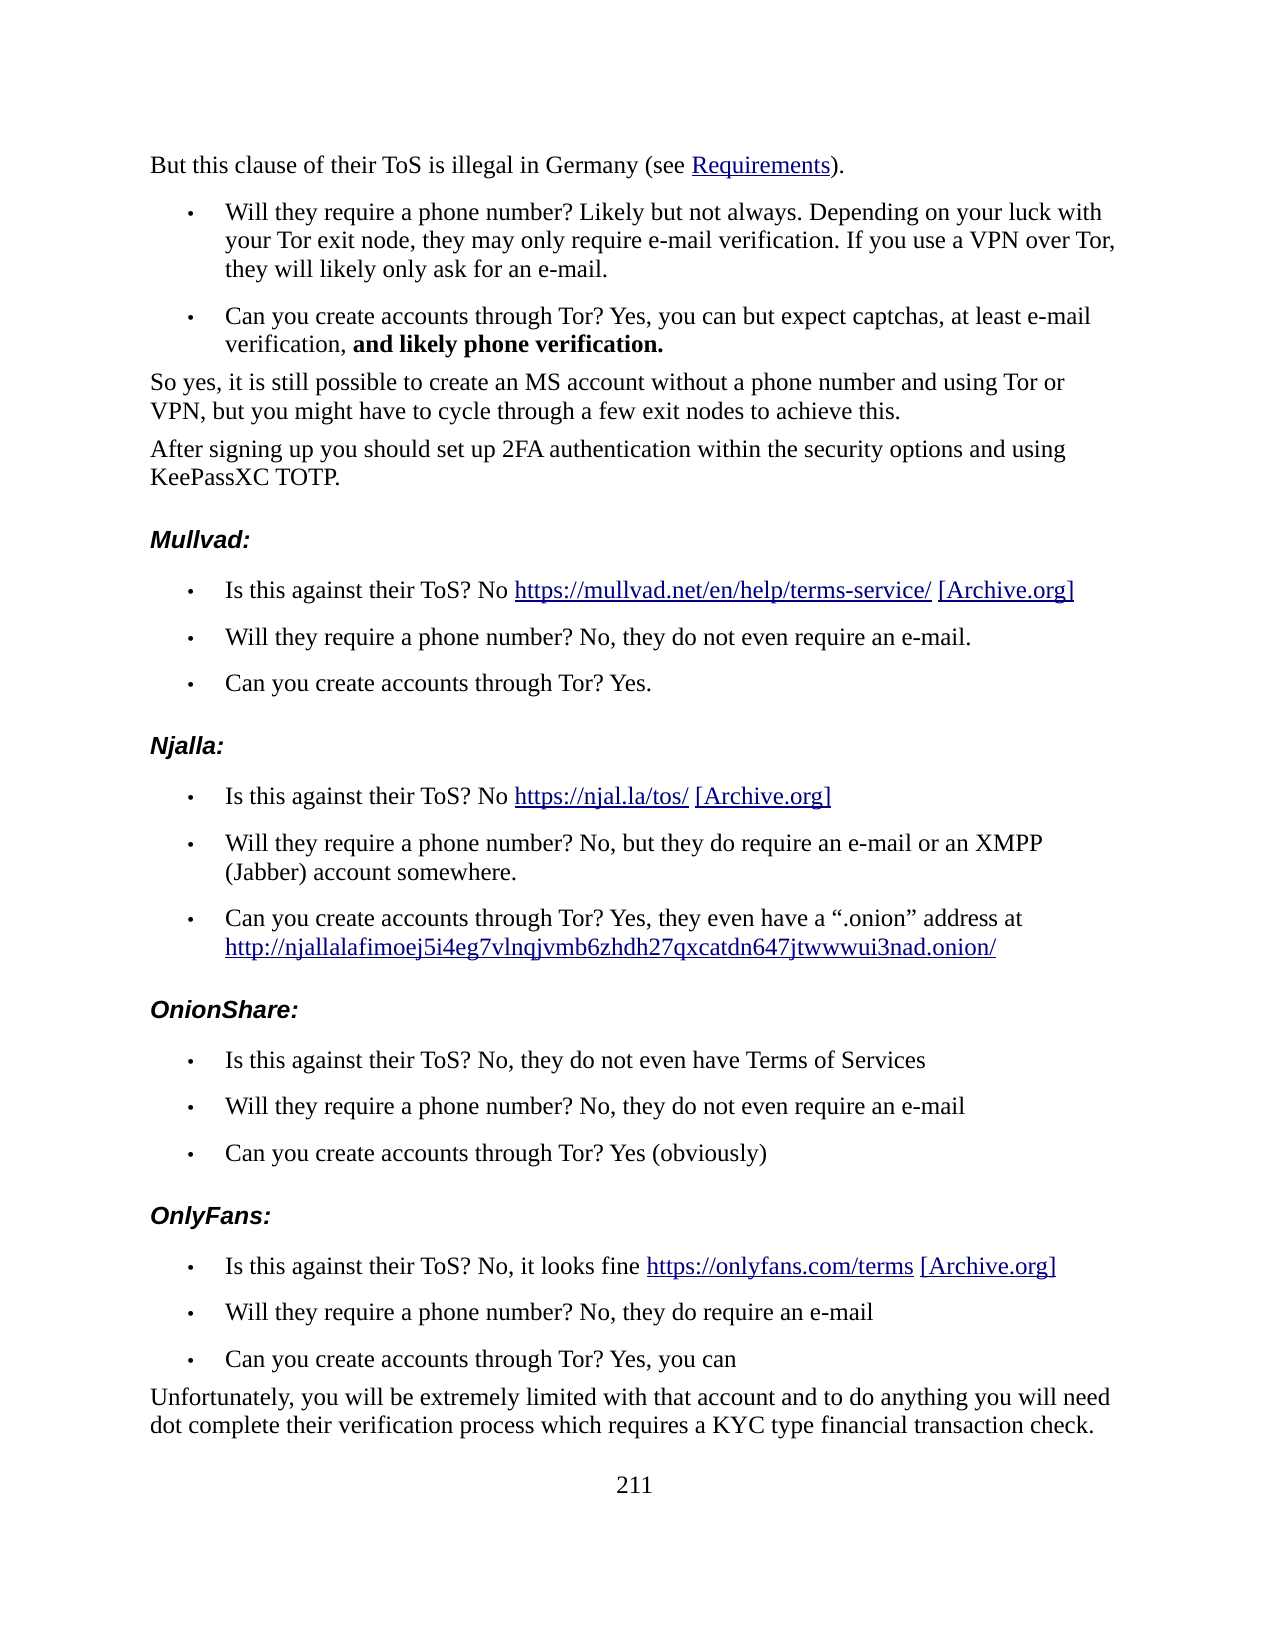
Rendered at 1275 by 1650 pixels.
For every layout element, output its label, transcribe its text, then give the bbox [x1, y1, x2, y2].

list Will they require a phone number? No, they do not even require an e-mail [187, 1091, 1125, 1120]
subtitle OnlyFans: [150, 1201, 1125, 1229]
list Will they require a phone number? Likely but not always. Depending on your luck with your Tor exit node, they may only require e-mail verification. If you use a VPN over Tor, they will likely only ask for an e-mail. [187, 197, 1125, 283]
text So yes, it is still possible to create an MS account without a phone number and using Tor or VPN, but you might have to cycle through a few exit nodes to achieve this. [150, 367, 1125, 425]
list Is this against their ToS? No, it looks fine https://onlyfans.com/terms [Archive.org] [187, 1251, 1125, 1279]
text Unfortunately, you will be extremely limited with that account and to do anything you will need dot complete their verification process which requires a KYC type financial transaction check. [150, 1382, 1125, 1439]
list Will they require a phone number? No, but they do require an e-mail or an XMPP (Jabber) account somewhere. [187, 828, 1125, 885]
list Can you create accounts through Tor? Yes. [187, 668, 1125, 697]
list Will they require a phone number? No, they do require an e-mail [187, 1297, 1125, 1326]
list Can you create accounts through Tor? Yes (obviously) [187, 1138, 1125, 1167]
list Will they require a phone number? No, they do not even require an e-mail. [187, 622, 1125, 651]
list Is this against their ToS? No, they do not even have Terms of Services [187, 1045, 1125, 1073]
text After signing up you should set up 2FA authentication within the security options and using KeePassXC TOTP. [150, 434, 1125, 491]
text But this clause of their ToS is illegal in Germany (see Requirements). [150, 150, 1125, 179]
list Can you create accounts through Tor? Yes, they even have a “.onion” address at http://njallalafimoej5i4eg7vlnqjvmb6zhdh27qxcatdn647jtwwwui3nad.onion/ [187, 903, 1125, 961]
list Is this against their ToS? No https://mullvad.net/en/help/terms-service/ [Archive.org] [187, 575, 1125, 604]
list Can you create accounts through Tor? Yes, you can [187, 1344, 1125, 1373]
list Is this against their ToS? No https://njal.la/tos/ [Archive.org] [187, 781, 1125, 810]
subtitle Mullvad: [150, 525, 1125, 554]
list Can you create accounts through Tor? Yes, you can but expect captchas, at least e-mail verification, and likely phone verification. [187, 301, 1125, 358]
subtitle Njalla: [150, 731, 1125, 760]
subtitle OnionShare: [150, 995, 1125, 1023]
